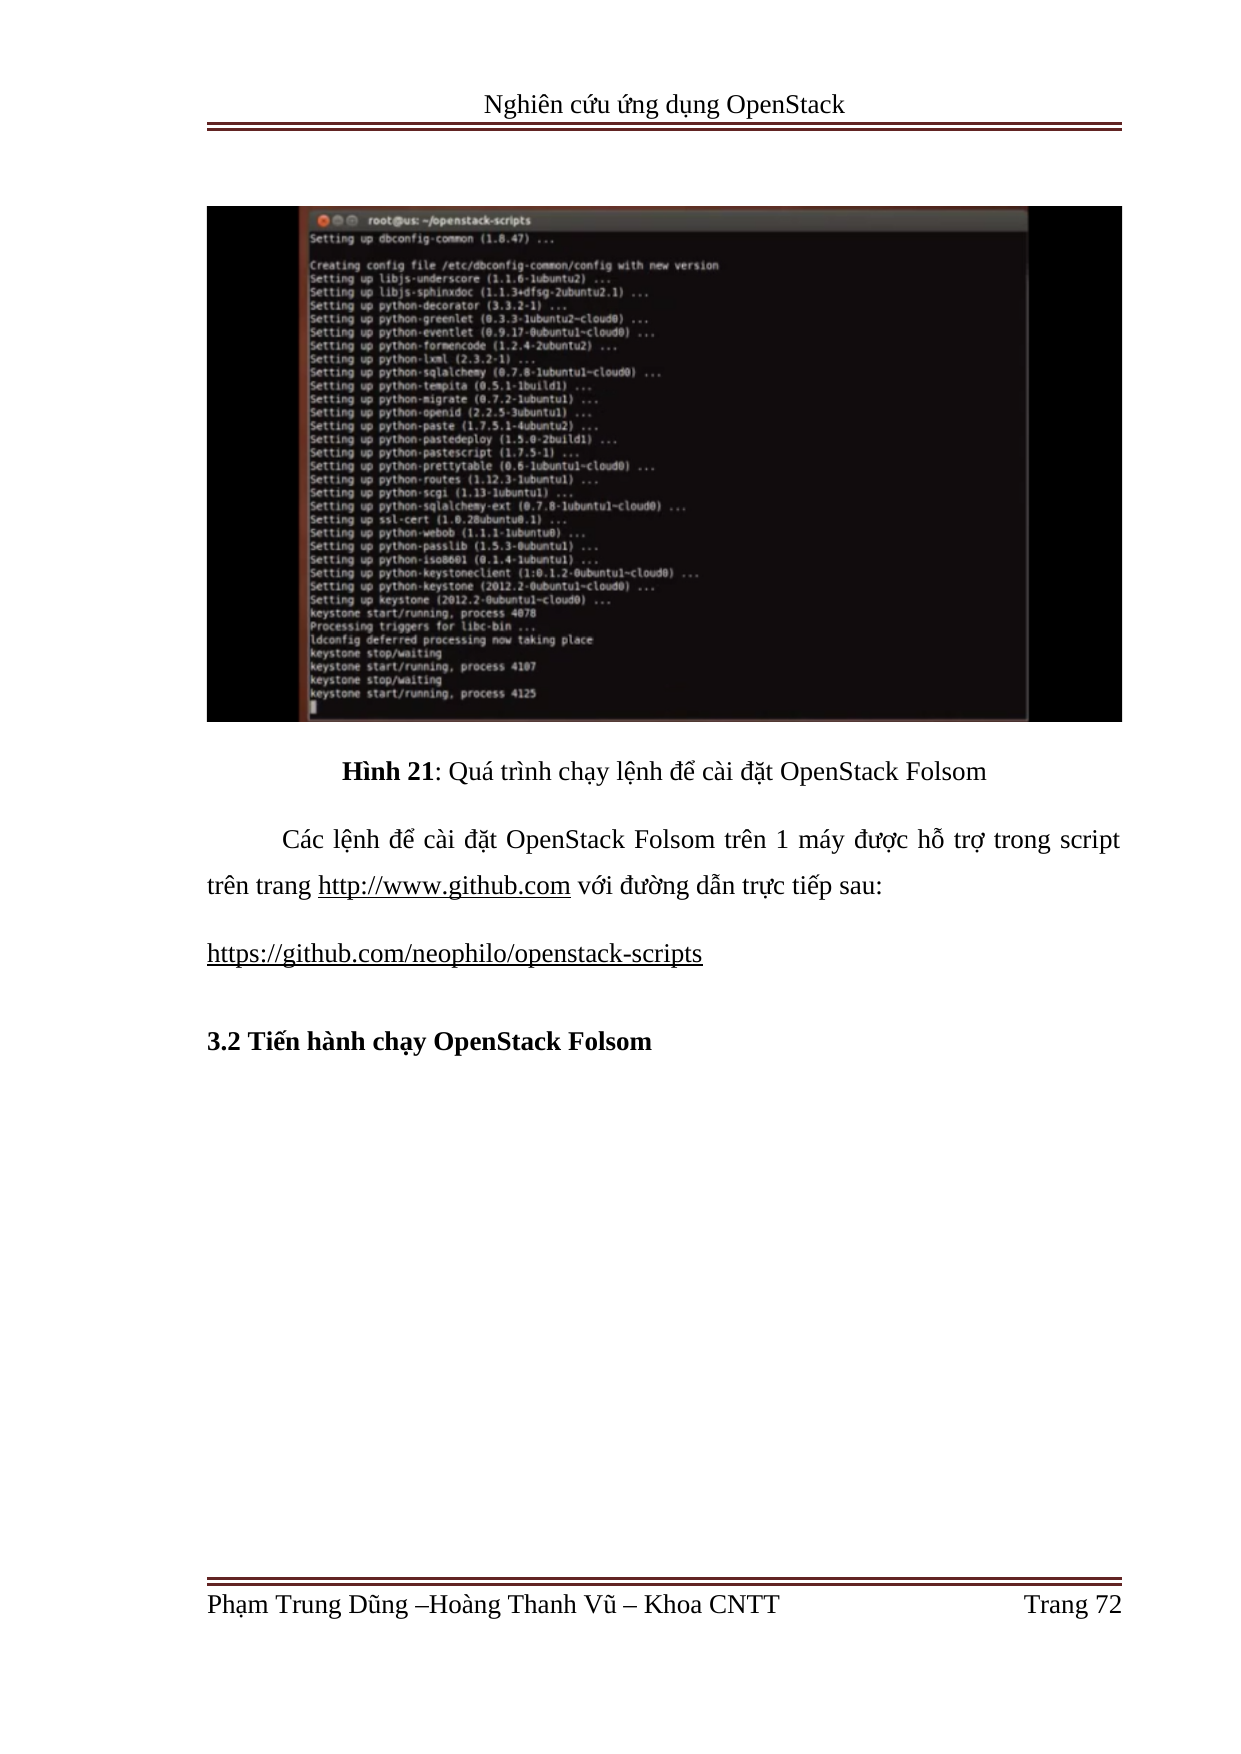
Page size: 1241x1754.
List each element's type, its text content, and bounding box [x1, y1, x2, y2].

text https://github.com/neophilo/openstack-scripts [207, 937, 1122, 968]
subtitle 3.2 Tiến hành chạy OpenStack Folsom [207, 1025, 1122, 1056]
text Các lệnh để cài đặt OpenStack Folsom trên 1 máy được hỗ trợ trong script trên trang http://www.github.com với đường dẫn trực tiếp sau: [207, 823, 1122, 901]
text Hình 21: Quá trình chạy lệnh để cài đặt OpenStack Folsom [207, 755, 1122, 786]
